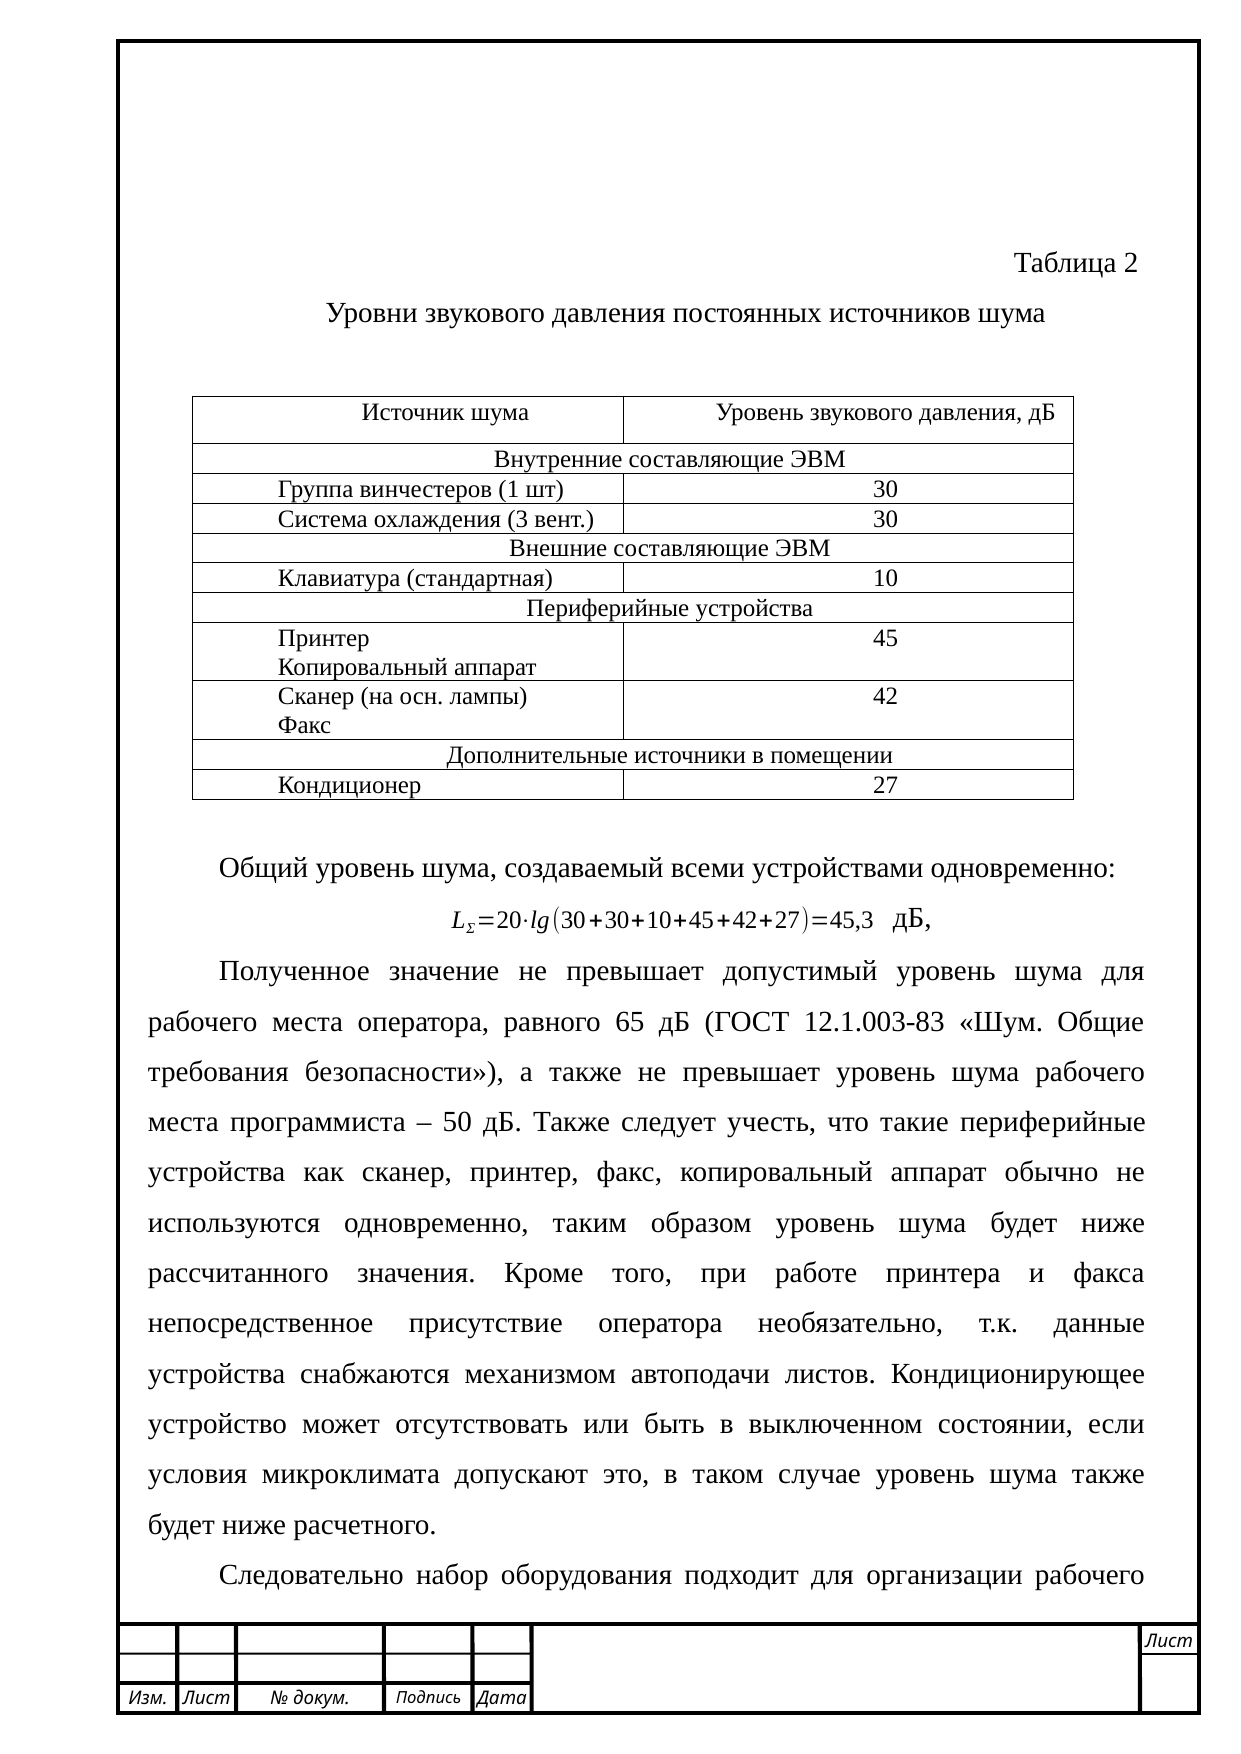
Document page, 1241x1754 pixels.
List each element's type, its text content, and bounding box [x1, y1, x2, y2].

table_cell 30 [624, 474, 1073, 503]
table_cell Внешние составляющие ЭВМ [193, 534, 1073, 562]
table_cell Сканер (на осн. лампы) Факс [193, 681, 623, 739]
text Полученное значение не превышает допустимый уровень шума для рабочего места оператора, равного 65 дБ (ГОСТ 12.1.003-83 «Шум. Общие требования безопасности»), а также не превышает уровень шума рабочего места программиста – 50 дБ. Также следует учесть, что такие перифе­рийные устройства как сканер, принтер, факс, копировальный аппарат обычно не используются одновременно, таким образом уровень шума будет ниже рассчитанного значения. Кроме того, при работе принтера и факса непосредственное присут­ствие оператора необязательно, т.к. данные устройства снабжаются механизмом автоподачи листов. Кондиционирующее устройство может отсутствовать или быть в выключенном состоянии, если условия микроклимата допускают это, в таком случае уровень шума также будет ниже расчетного. [148, 953, 1146, 1540]
table_cell 42 [624, 681, 1073, 739]
text дБ, [148, 900, 1146, 937]
table_cell 27 [624, 770, 1073, 798]
table_cell Внутренние составляющие ЭВМ [193, 444, 1073, 473]
table_cell 45 [624, 623, 1073, 680]
table_cell Система охлаждения (3 вент.) [193, 504, 623, 532]
text Общий уровень шума, создаваемый всеми устройствами одновременно: [148, 850, 1146, 883]
table_cell Кондиционер [193, 770, 623, 798]
text Таблица 2 [148, 245, 1146, 278]
table_cell 30 [624, 504, 1073, 532]
table_cell Клавиатура (стандартная) [193, 563, 623, 592]
table_header Уровень звукового давления, дБ [624, 397, 1073, 443]
table_header Источник шума [193, 397, 623, 443]
table_cell Группа винчестеров (1 шт) [193, 474, 623, 503]
table_cell 10 [624, 563, 1073, 592]
table_cell Принтер Копировальный аппарат [193, 623, 623, 680]
table_cell Дополнительные источники в помещении [193, 740, 1073, 769]
text Следовательно набор оборудования подходит для организации рабочего [148, 1557, 1146, 1591]
table_cell Периферийные устройства [193, 593, 1073, 622]
text Уровни звукового давления постоянных источников шума [148, 295, 1146, 328]
